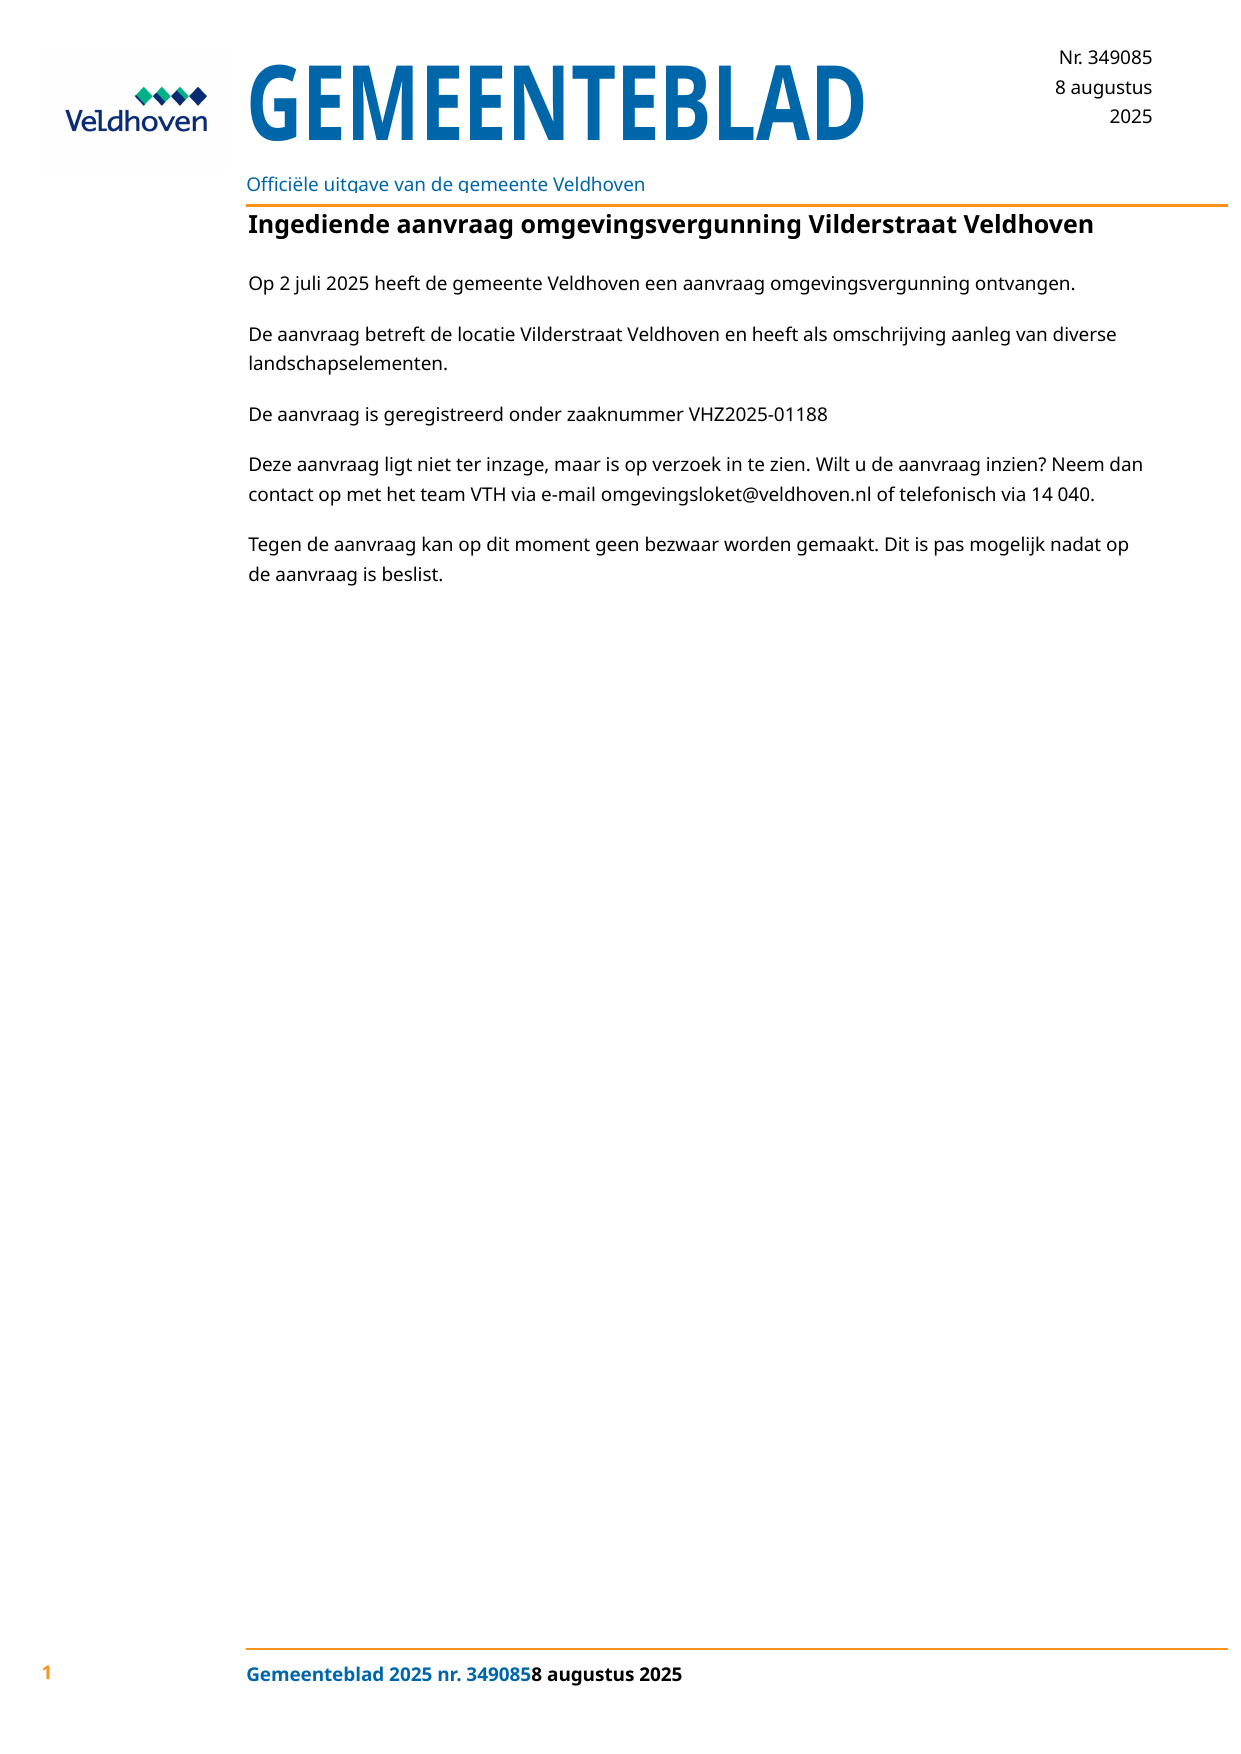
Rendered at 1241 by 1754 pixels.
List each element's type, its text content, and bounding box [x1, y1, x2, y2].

text Tegen de aanvraag kan op dit moment geen bezwaar worden gemaakt. Dit is pas mogelijk nadat op de aanvraag is beslist. [248, 531, 1152, 586]
text Deze aanvraag ligt niet ter inzage, maar is op verzoek in te zien. Wilt u de aanvraag inzien? Neem dan contact op met het team VTH via e-mail omgevingsloket@veldhoven.nl of telefonisch via 14 040. [248, 451, 1152, 506]
picture [41, 47, 231, 172]
text De aanvraag is geregistreerd onder zaaknummer VHZ2025-01188 [248, 401, 1152, 426]
text Ingediende aanvraag omgevingsvergunning Vilderstraat Veldhoven [248, 207, 1152, 241]
text Op 2 juli 2025 heeft de gemeente Veldhoven een aanvraag omgevingsvergunning ontvangen. [248, 270, 1152, 296]
text De aanvraag betreft de locatie Vilderstraat Veldhoven en heeft als omschrijving aanleg van diverse landschapselementen. [248, 321, 1152, 376]
